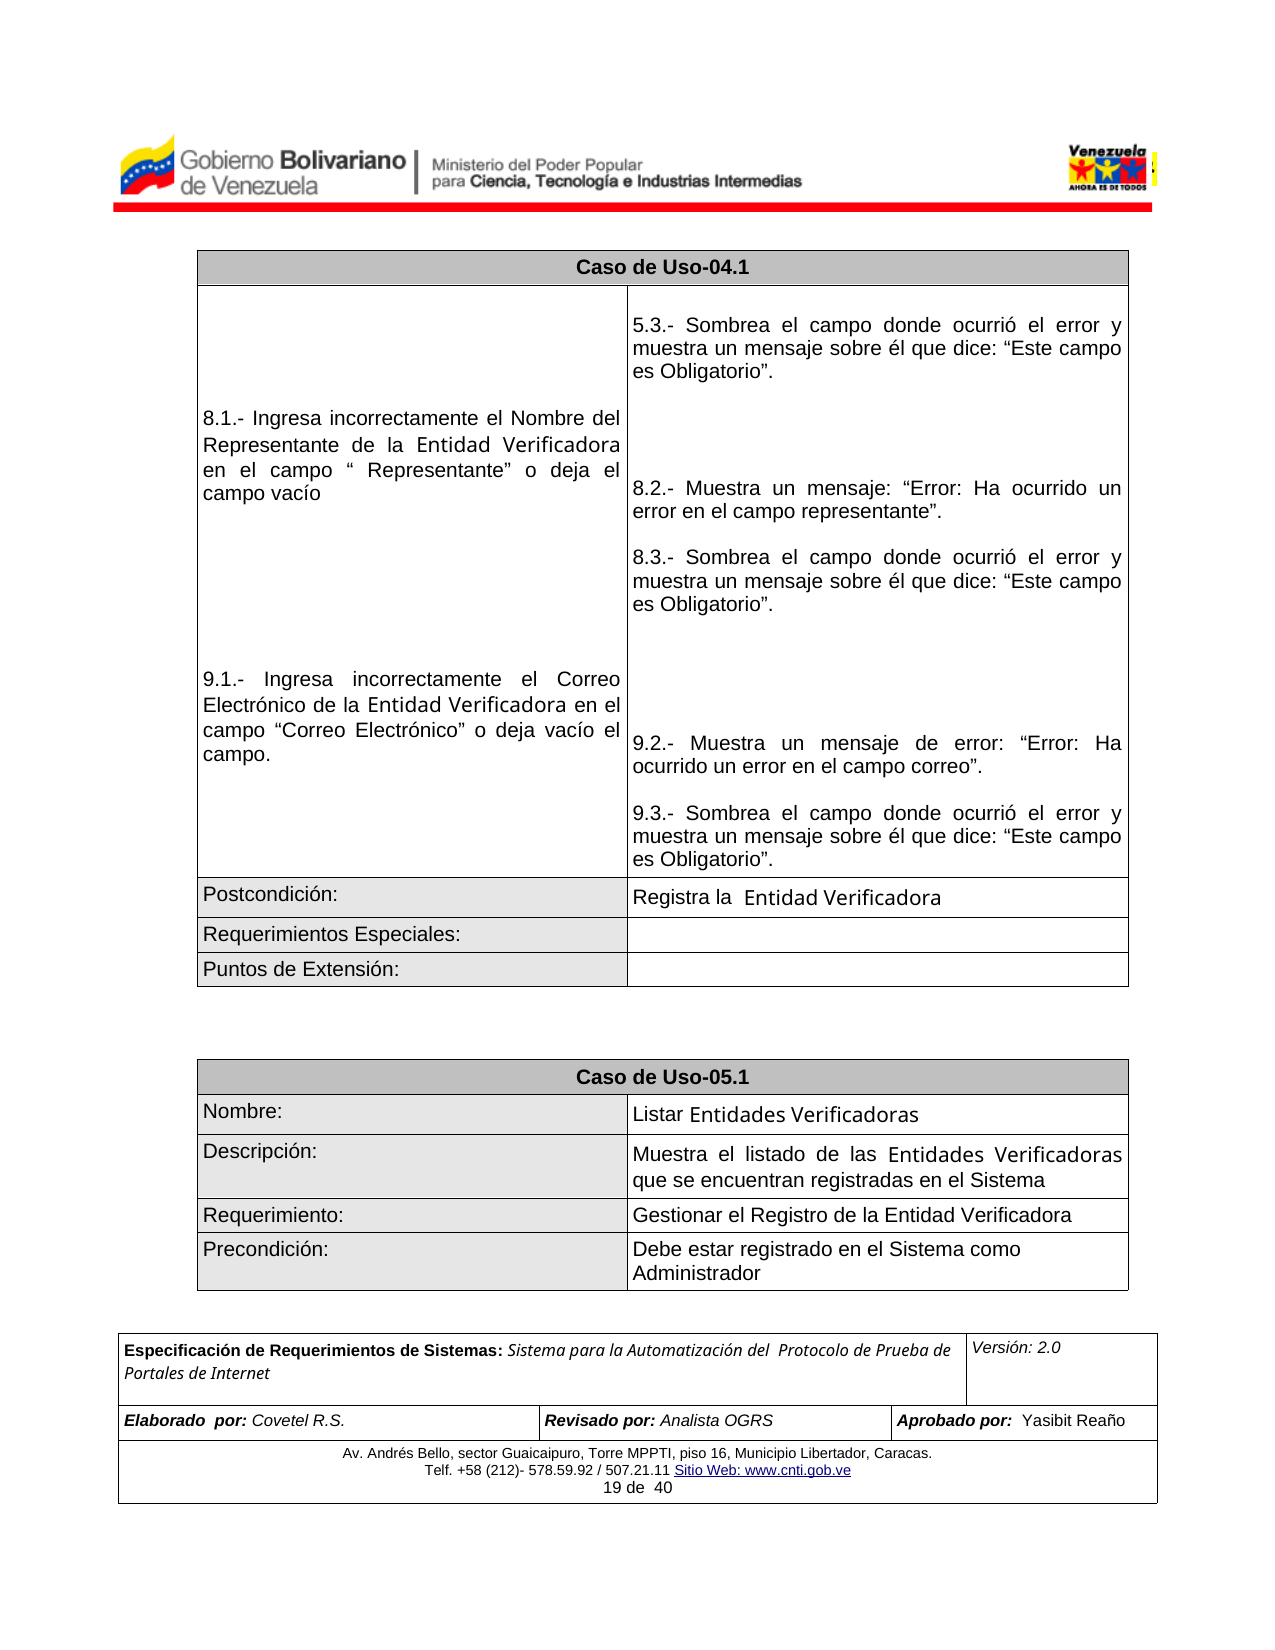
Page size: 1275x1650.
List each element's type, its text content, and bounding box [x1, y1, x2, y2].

table_header Caso de Uso-04.1 [198, 251, 1128, 284]
table_cell Precondición: [198, 1233, 627, 1290]
table_cell Muestra el listado de las Entidades Verificadoras que se encuentran registradas en el Sistema [628, 1135, 1128, 1197]
table_cell [628, 918, 1128, 952]
table_cell 5.3.- Sombrea el campo donde ocurrió el error y muestra un mensaje sobre él que dice: “Este campo es Obligatorio”. 8.2.- Muestra un mensaje: “Error: Ha ocurrido un error en el campo representante”. 8.3.- Sombrea el campo donde ocurrió el error y muestra un mensaje sobre él que dice: “Este campo es Obligatorio”. 9.2.- Muestra un mensaje de error: “Error: Ha ocurrido un error en el campo correo”. 9.3.- Sombrea el campo donde ocurrió el error y muestra un mensaje sobre él que dice: “Este campo es Obligatorio”. [628, 286, 1128, 877]
table_cell Requerimiento: [198, 1199, 627, 1232]
table_cell Listar Entidades Verificadoras [628, 1095, 1128, 1134]
table_cell Debe estar registrado en el Sistema como Administrador [628, 1233, 1128, 1290]
table_cell Descripción: [198, 1135, 627, 1197]
picture [113, 126, 1153, 212]
table_cell Gestionar el Registro de la Entidad Verificadora [628, 1199, 1128, 1232]
table_cell [628, 953, 1128, 986]
table_cell Registra la Entidad Verificadora [628, 878, 1128, 917]
table_cell Puntos de Extensión: [198, 953, 627, 986]
table_cell Postcondición: [198, 878, 627, 917]
table_cell Nombre: [198, 1095, 627, 1134]
table_cell Requerimientos Especiales: [198, 918, 627, 952]
table_header Caso de Uso-05.1 [198, 1060, 1128, 1094]
table_cell 8.1.- Ingresa incorrectamente el Nombre del Representante de la Entidad Verificadora en el campo “ Representante” o deja el campo vacío 9.1.- Ingresa incorrectamente el Correo Electrónico de la Entidad Verificadora en el campo “Correo Electrónico” o deja vacío el campo. [198, 286, 627, 877]
